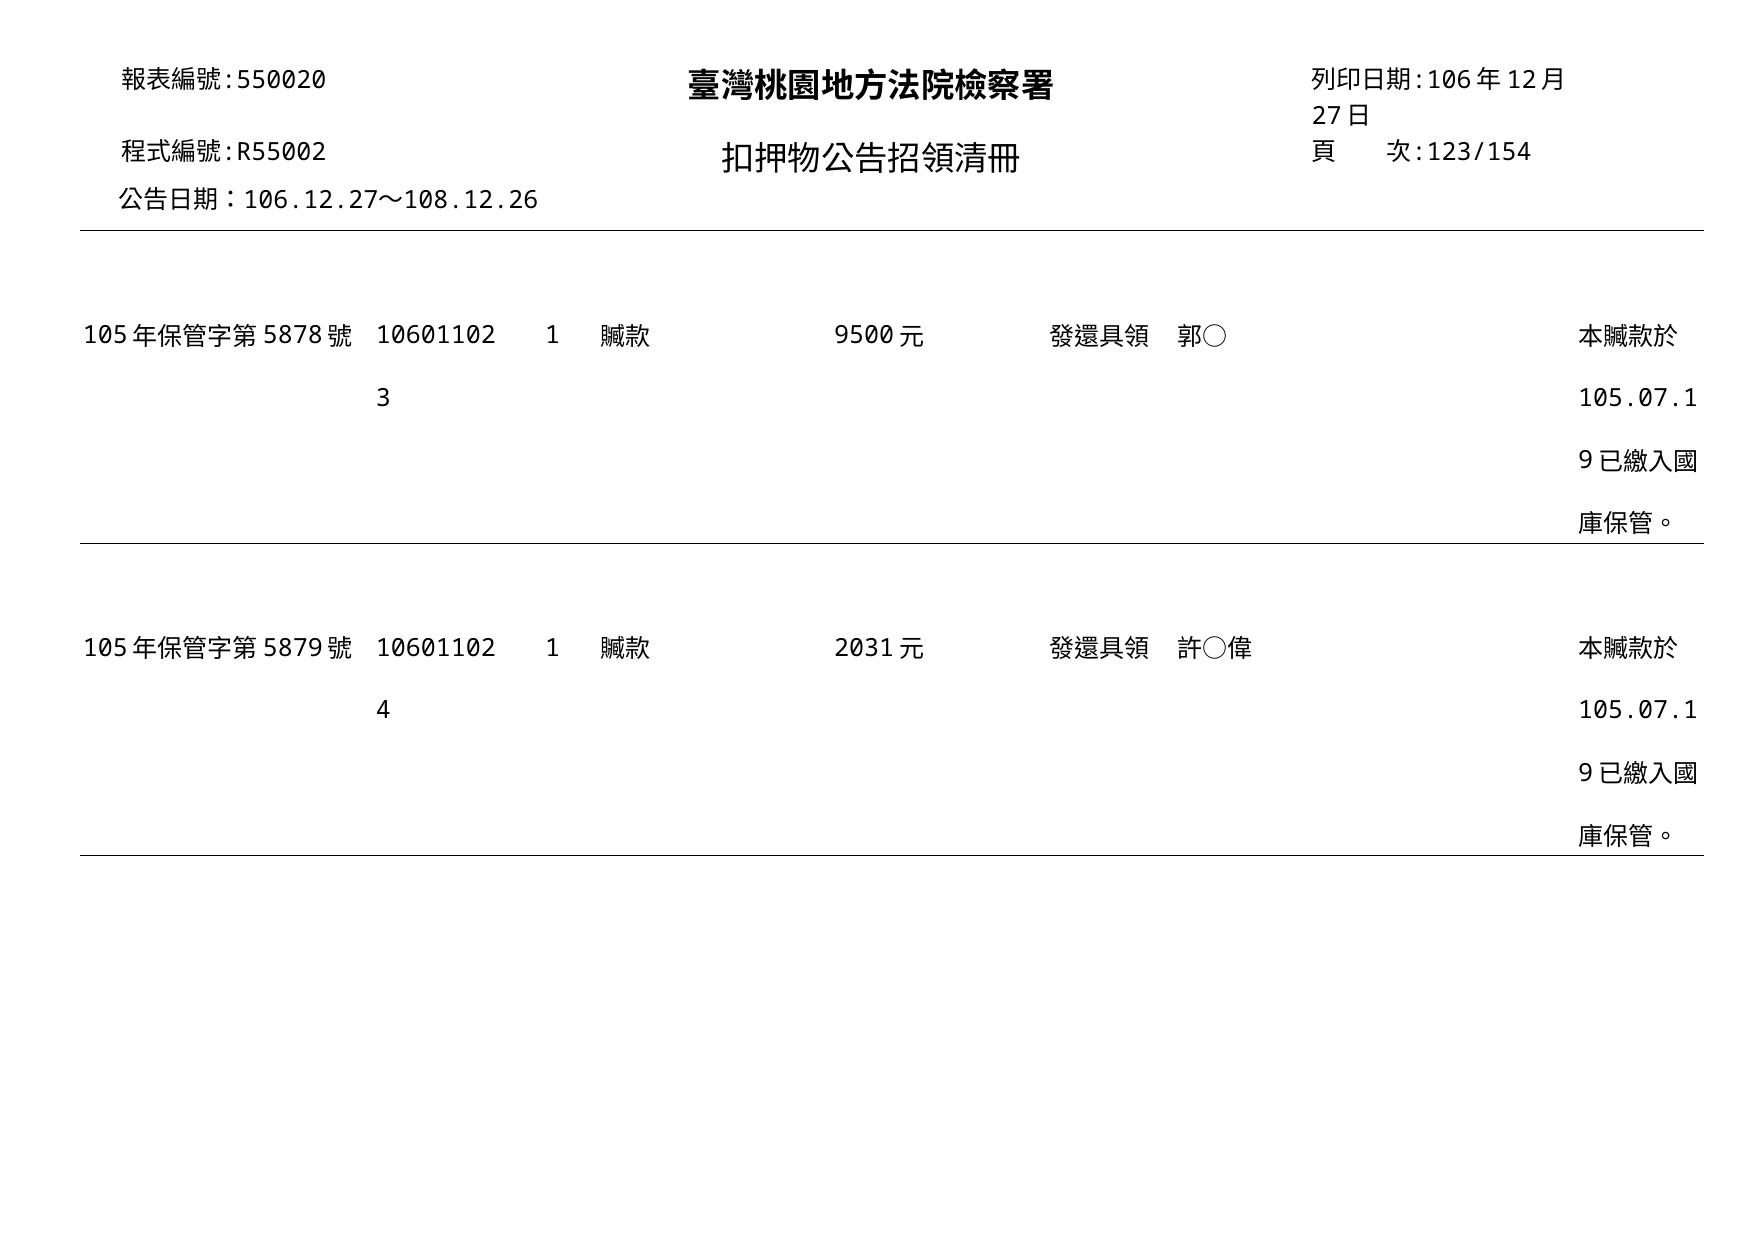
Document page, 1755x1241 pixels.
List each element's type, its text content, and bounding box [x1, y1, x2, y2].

table_cell 1 [507, 231, 597, 542]
table_cell 郭○ [1175, 231, 1317, 542]
table_cell 贓款 [597, 544, 807, 855]
table_cell 105年保管字第5878號 [80, 231, 373, 542]
table_cell 106011024 [373, 544, 507, 855]
table_cell 本贓款於105.07.19已繳入國庫保管。 [1575, 231, 1704, 542]
table_cell 2031元 [808, 544, 927, 855]
table_cell 9500元 [808, 231, 927, 542]
table_cell 1 [507, 544, 597, 855]
table_cell [1317, 544, 1575, 855]
table_cell 發還具領 [1046, 544, 1175, 855]
table_cell [1317, 231, 1575, 542]
table_cell [927, 544, 1046, 855]
table_cell 106011023 [373, 231, 507, 542]
table_cell 發還具領 [1046, 231, 1175, 542]
table_cell [927, 231, 1046, 542]
table_cell 贓款 [597, 231, 807, 542]
table_cell 105年保管字第5879號 [80, 544, 373, 855]
table_cell 許○偉 [1175, 544, 1317, 855]
table_cell 本贓款於105.07.19已繳入國庫保管。 [1575, 544, 1704, 855]
